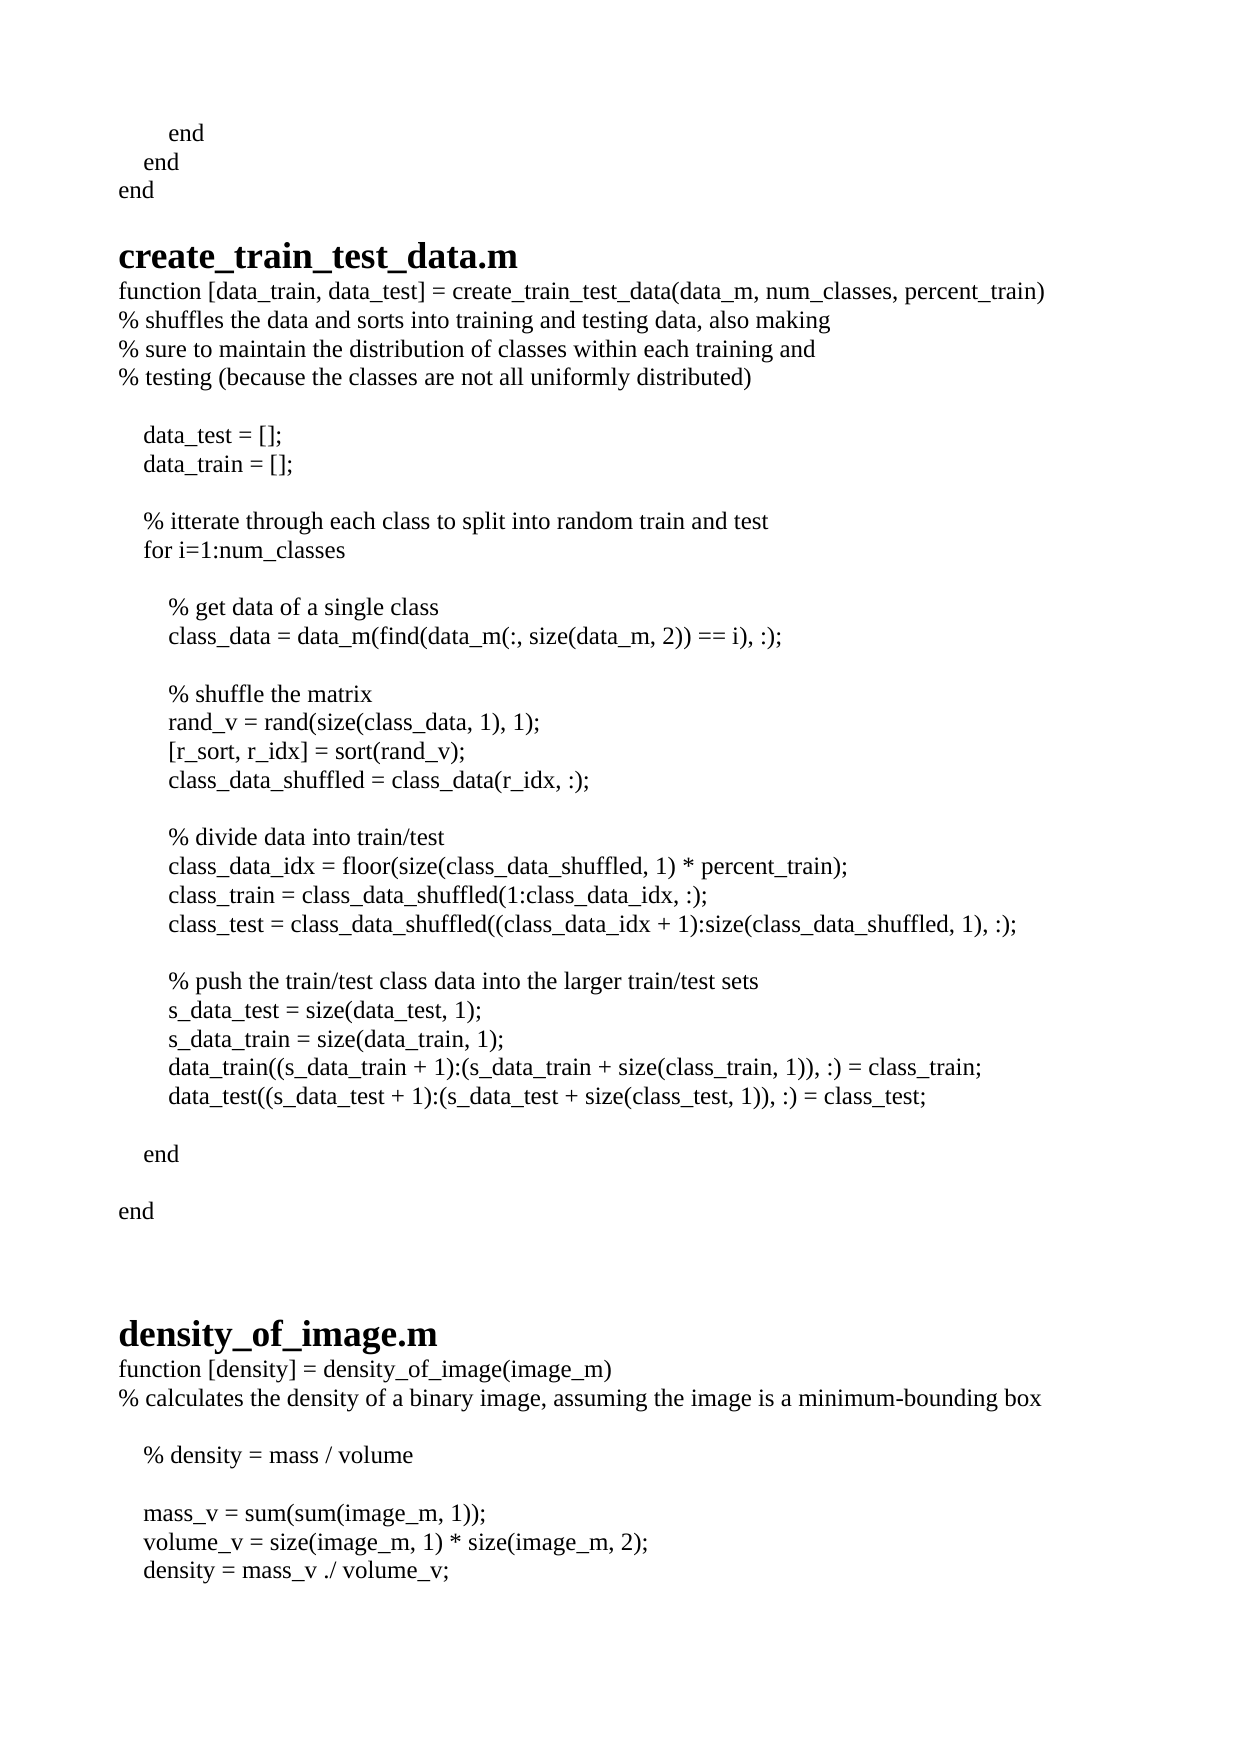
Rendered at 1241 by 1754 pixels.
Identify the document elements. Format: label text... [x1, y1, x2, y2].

text data_test = []; [118, 420, 1122, 449]
text end [118, 147, 1122, 176]
text % push the train/test class data into the larger train/test sets [118, 966, 1122, 995]
text create_train_test_data.m [118, 233, 1122, 276]
text volume_v = size(image_m, 1) * size(image_m, 2); [118, 1527, 1122, 1556]
text class_data_idx = floor(size(class_data_shuffled, 1) * percent_train); [118, 851, 1122, 880]
text end [118, 1139, 1122, 1167]
text % shuffles the data and sorts into training and testing data, also making [118, 305, 1122, 334]
text s_data_test = size(data_test, 1); [118, 995, 1122, 1024]
text class_data_shuffled = class_data(r_idx, :); [118, 765, 1122, 794]
text % calculates the density of a binary image, assuming the image is a minimum-bounding box [118, 1383, 1122, 1412]
text density = mass_v ./ volume_v; [118, 1556, 1122, 1584]
text data_test((s_data_test + 1):(s_data_test + size(class_test, 1)), :) = class_test; [118, 1081, 1122, 1110]
text end [118, 118, 1122, 147]
text mass_v = sum(sum(image_m, 1)); [118, 1498, 1122, 1527]
text class_train = class_data_shuffled(1:class_data_idx, :); [118, 880, 1122, 909]
text function [data_train, data_test] = create_train_test_data(data_m, num_classes, percent_train) [118, 276, 1122, 305]
text class_test = class_data_shuffled((class_data_idx + 1):size(class_data_shuffled, 1), :); [118, 909, 1122, 937]
text % itterate through each class to split into random train and test [118, 506, 1122, 535]
text s_data_train = size(data_train, 1); [118, 1024, 1122, 1052]
text end [118, 1196, 1122, 1225]
text data_train((s_data_train + 1):(s_data_train + size(class_train, 1)), :) = class_train; [118, 1052, 1122, 1081]
text density_of_image.m [118, 1311, 1122, 1354]
text % testing (because the classes are not all uniformly distributed) [118, 362, 1122, 391]
text function [density] = density_of_image(image_m) [118, 1354, 1122, 1383]
text data_train = []; [118, 449, 1122, 477]
text end [118, 176, 1122, 204]
text [r_sort, r_idx] = sort(rand_v); [118, 736, 1122, 765]
text rand_v = rand(size(class_data, 1), 1); [118, 707, 1122, 736]
text % divide data into train/test [118, 822, 1122, 851]
text class_data = data_m(find(data_m(:, size(data_m, 2)) == i), :); [118, 621, 1122, 650]
text % get data of a single class [118, 592, 1122, 621]
text % density = mass / volume [118, 1441, 1122, 1469]
text % shuffle the matrix [118, 679, 1122, 707]
text for i=1:num_classes [118, 535, 1122, 564]
text % sure to maintain the distribution of classes within each training and [118, 334, 1122, 362]
